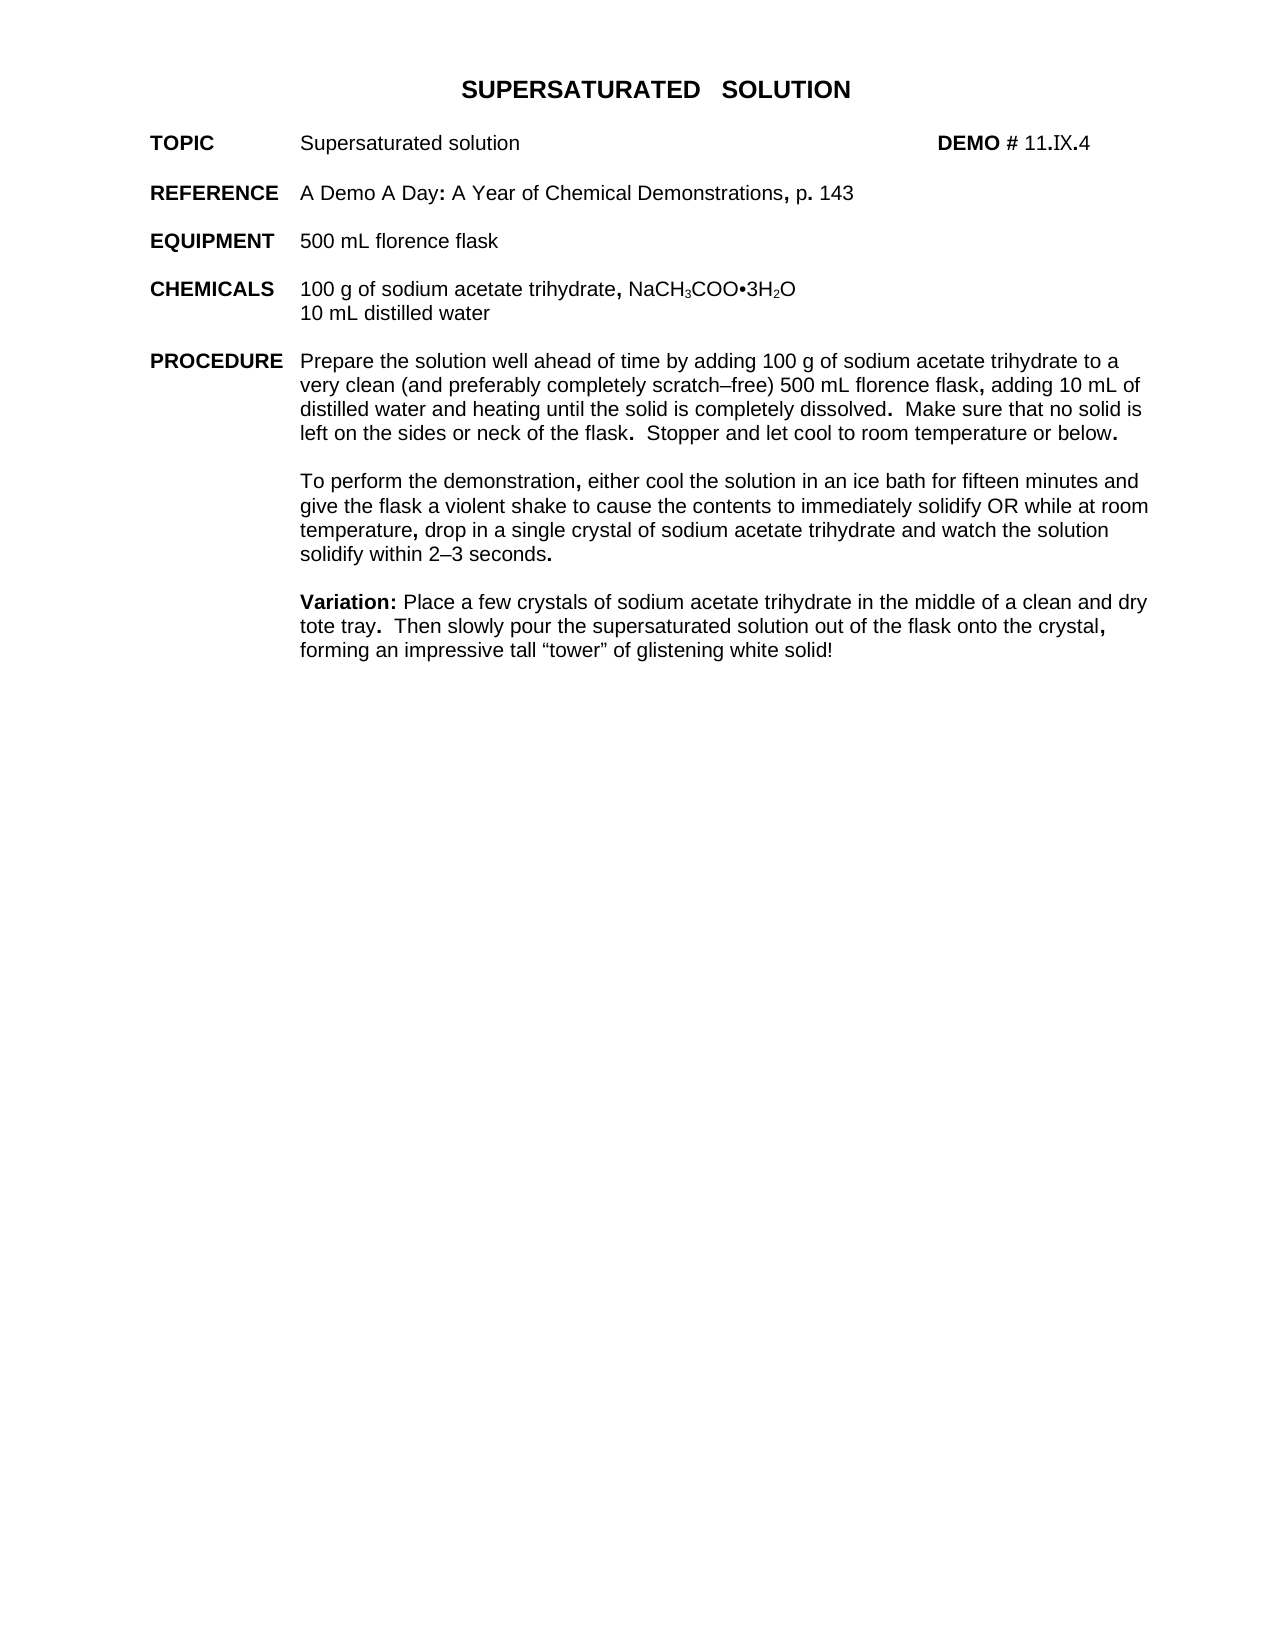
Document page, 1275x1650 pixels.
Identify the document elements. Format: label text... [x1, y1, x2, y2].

text EQUIPMENT 500 mL florence flask [150, 229, 1162, 253]
text TOPIC Supersaturated solution DEMO # 11.IX.4 [150, 128, 1162, 157]
text SUPERSATURATED SOLUTION [150, 75, 1162, 104]
text 10 mL distilled water [150, 301, 1162, 325]
text Variation: Place a few crystals of sodium acetate trihydrate in the middle of a clean and dry tote tray. Then slowly pour the supersaturated solution out of the flask onto the crystal, forming an impressive tall “tower” of glistening white solid! [300, 590, 1162, 662]
text REFERENCE A Demo A Day: A Year of Chemical Demonstrations, p. 143 [150, 181, 1162, 205]
text CHEMICALS 100 g of sodium acetate trihydrate, NaCH3COO•3H2O [150, 277, 1162, 301]
text PROCEDURE Prepare the solution well ahead of time by adding 100 g of sodium acetate trihydrate to a very clean (and preferably completely scratch–free) 500 mL florence flask, adding 10 mL of distilled water and heating until the solid is completely dissolved. Make sure that no solid is left on the sides or neck of the flask. Stopper and let cool to room temperature or below. [150, 349, 1162, 445]
text To perform the demonstration, either cool the solution in an ice bath for fifteen minutes and give the flask a violent shake to cause the contents to immediately solidify OR while at room temperature, drop in a single crystal of sodium acetate trihydrate and watch the solution solidify within 2–3 seconds. [300, 469, 1162, 566]
